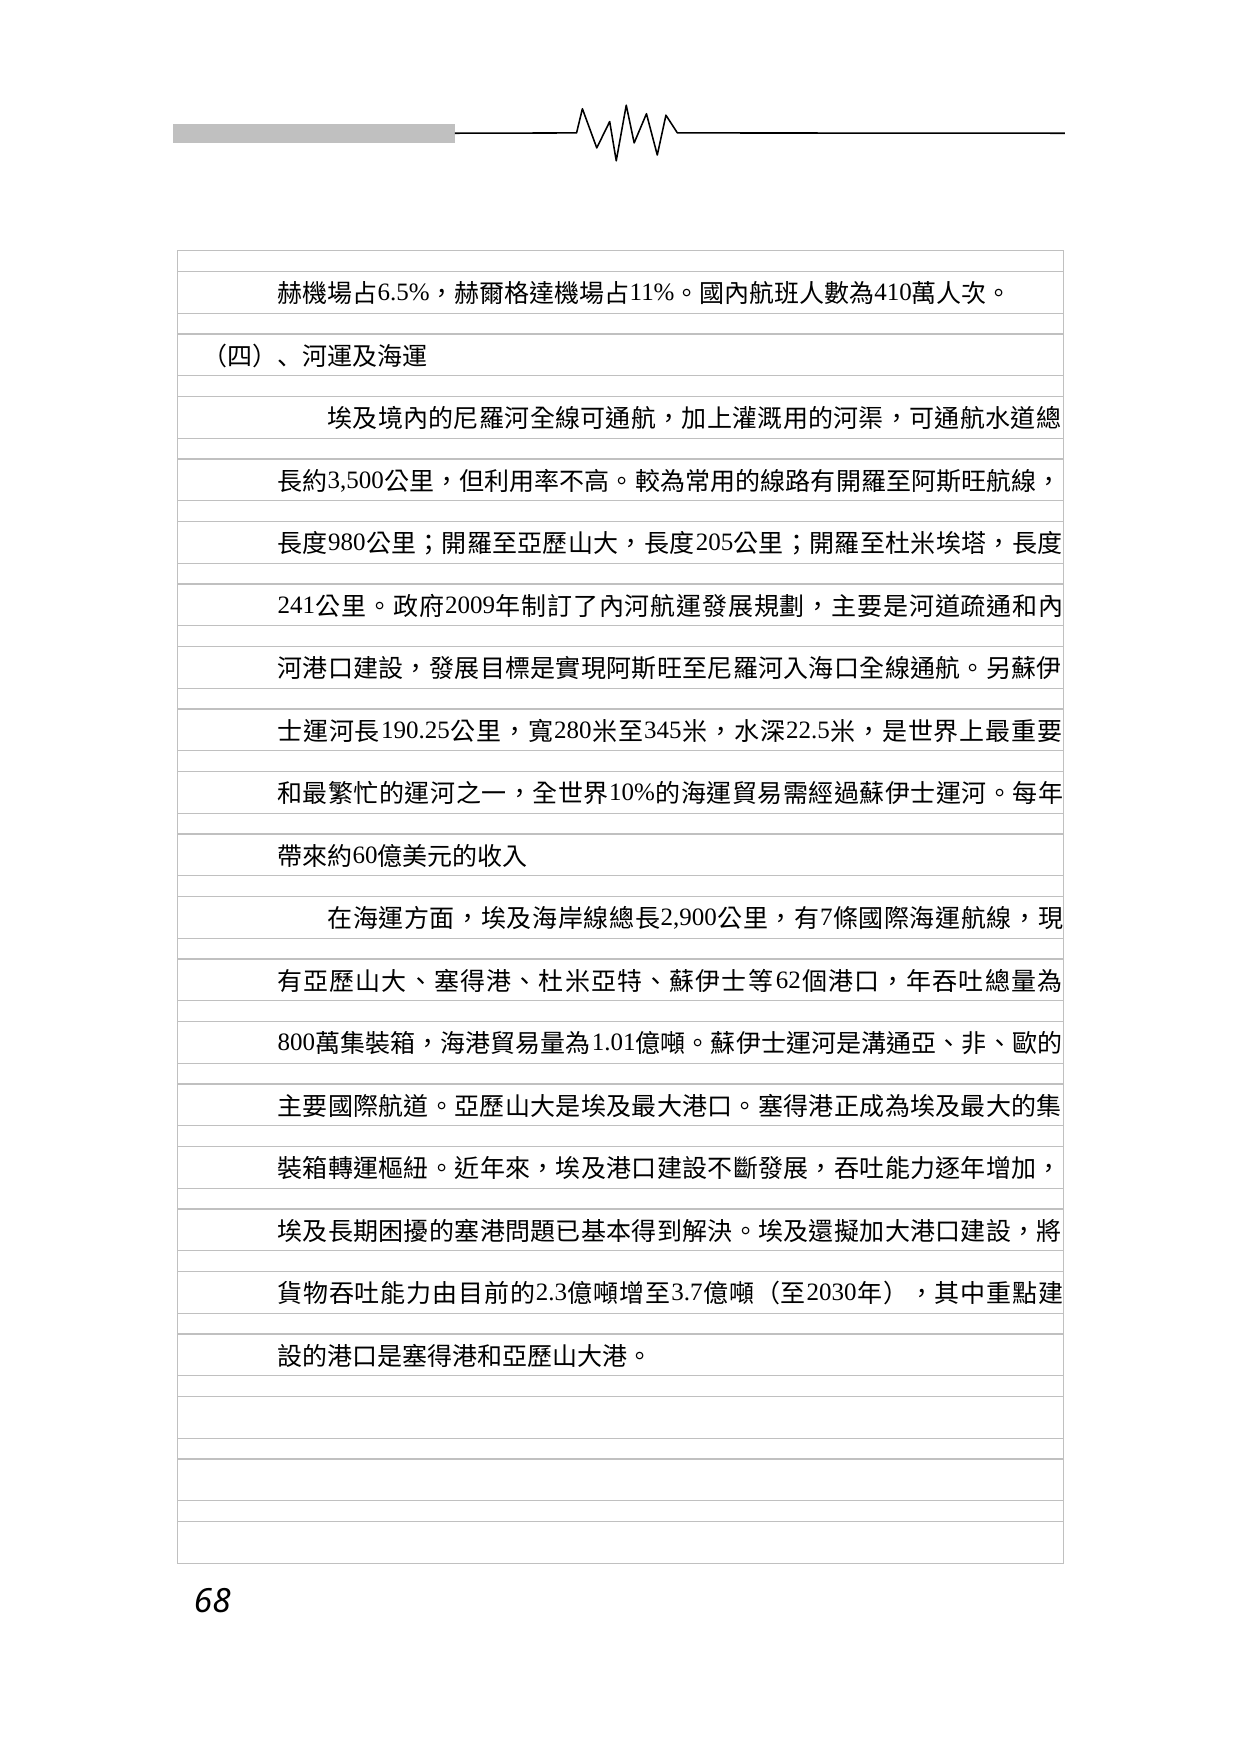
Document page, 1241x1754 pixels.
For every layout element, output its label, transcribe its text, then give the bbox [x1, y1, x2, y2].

text [277, 376, 1063, 396]
text [277, 626, 1063, 646]
text [277, 939, 1063, 958]
text 800萬集裝箱，海港貿易量為1.01億噸。蘇伊士運河是溝通亞、非、歐的 [277, 1022, 1063, 1063]
text [277, 501, 1063, 521]
text [277, 439, 1063, 458]
text 貨物吞吐能力由目前的2.3億噸增至3.7億噸（至2030年），其中重點建 [277, 1272, 1063, 1313]
text 帶來約60億美元的收入 [277, 835, 1063, 875]
text [277, 751, 1063, 771]
text 有亞歷山大、塞得港、杜米亞特、蘇伊士等62個港口，年吞吐總量為 [277, 960, 1063, 1000]
text 在海運方面，埃及海岸線總長2,900公里，有7條國際海運航線，現 [277, 897, 1063, 938]
text 241公里。政府2009年制訂了內河航運發展規劃，主要是河道疏通和內 [277, 585, 1063, 625]
text 埃及境內的尼羅河全線可通航，加上灌溉用的河渠，可通航水道總 [277, 397, 1063, 438]
text [277, 1064, 1063, 1083]
text [202, 314, 1063, 333]
text [277, 1126, 1063, 1146]
text 設的港口是塞得港和亞歷山大港。 [277, 1335, 1063, 1375]
text 埃及長期困擾的塞港問題已基本得到解決。埃及還擬加大港口建設，將 [277, 1210, 1063, 1250]
text [277, 689, 1063, 708]
text [277, 1314, 1063, 1333]
text [277, 1251, 1063, 1271]
text [277, 1001, 1063, 1021]
text （四）、河運及海運 [202, 335, 1063, 375]
text 長度980公里；開羅至亞歷山大，長度205公里；開羅至杜米埃塔，長度 [277, 522, 1063, 563]
text 河港口建設，發展目標是實現阿斯旺至尼羅河入海口全線通航。另蘇伊 [277, 647, 1063, 688]
text 和最繁忙的運河之一，全世界10%的海運貿易需經過蘇伊士運河。每年 [277, 772, 1063, 813]
text 赫機場占6.5%，赫爾格達機場占11%。國內航班人數為410萬人次。 [277, 272, 1063, 313]
text [277, 876, 1063, 896]
text [277, 564, 1063, 583]
text 主要國際航道。亞歷山大是埃及最大港口。塞得港正成為埃及最大的集 [277, 1085, 1063, 1125]
text [277, 251, 1063, 271]
text 士運河長190.25公里，寬280米至345米，水深22.5米，是世界上最重要 [277, 710, 1063, 750]
text [277, 814, 1063, 833]
text [277, 1189, 1063, 1208]
text 裝箱轉運樞紐。近年來，埃及港口建設不斷發展，吞吐能力逐年增加， [277, 1147, 1063, 1188]
text 長約3,500公里，但利用率不高。較為常用的線路有開羅至阿斯旺航線， [277, 460, 1063, 500]
